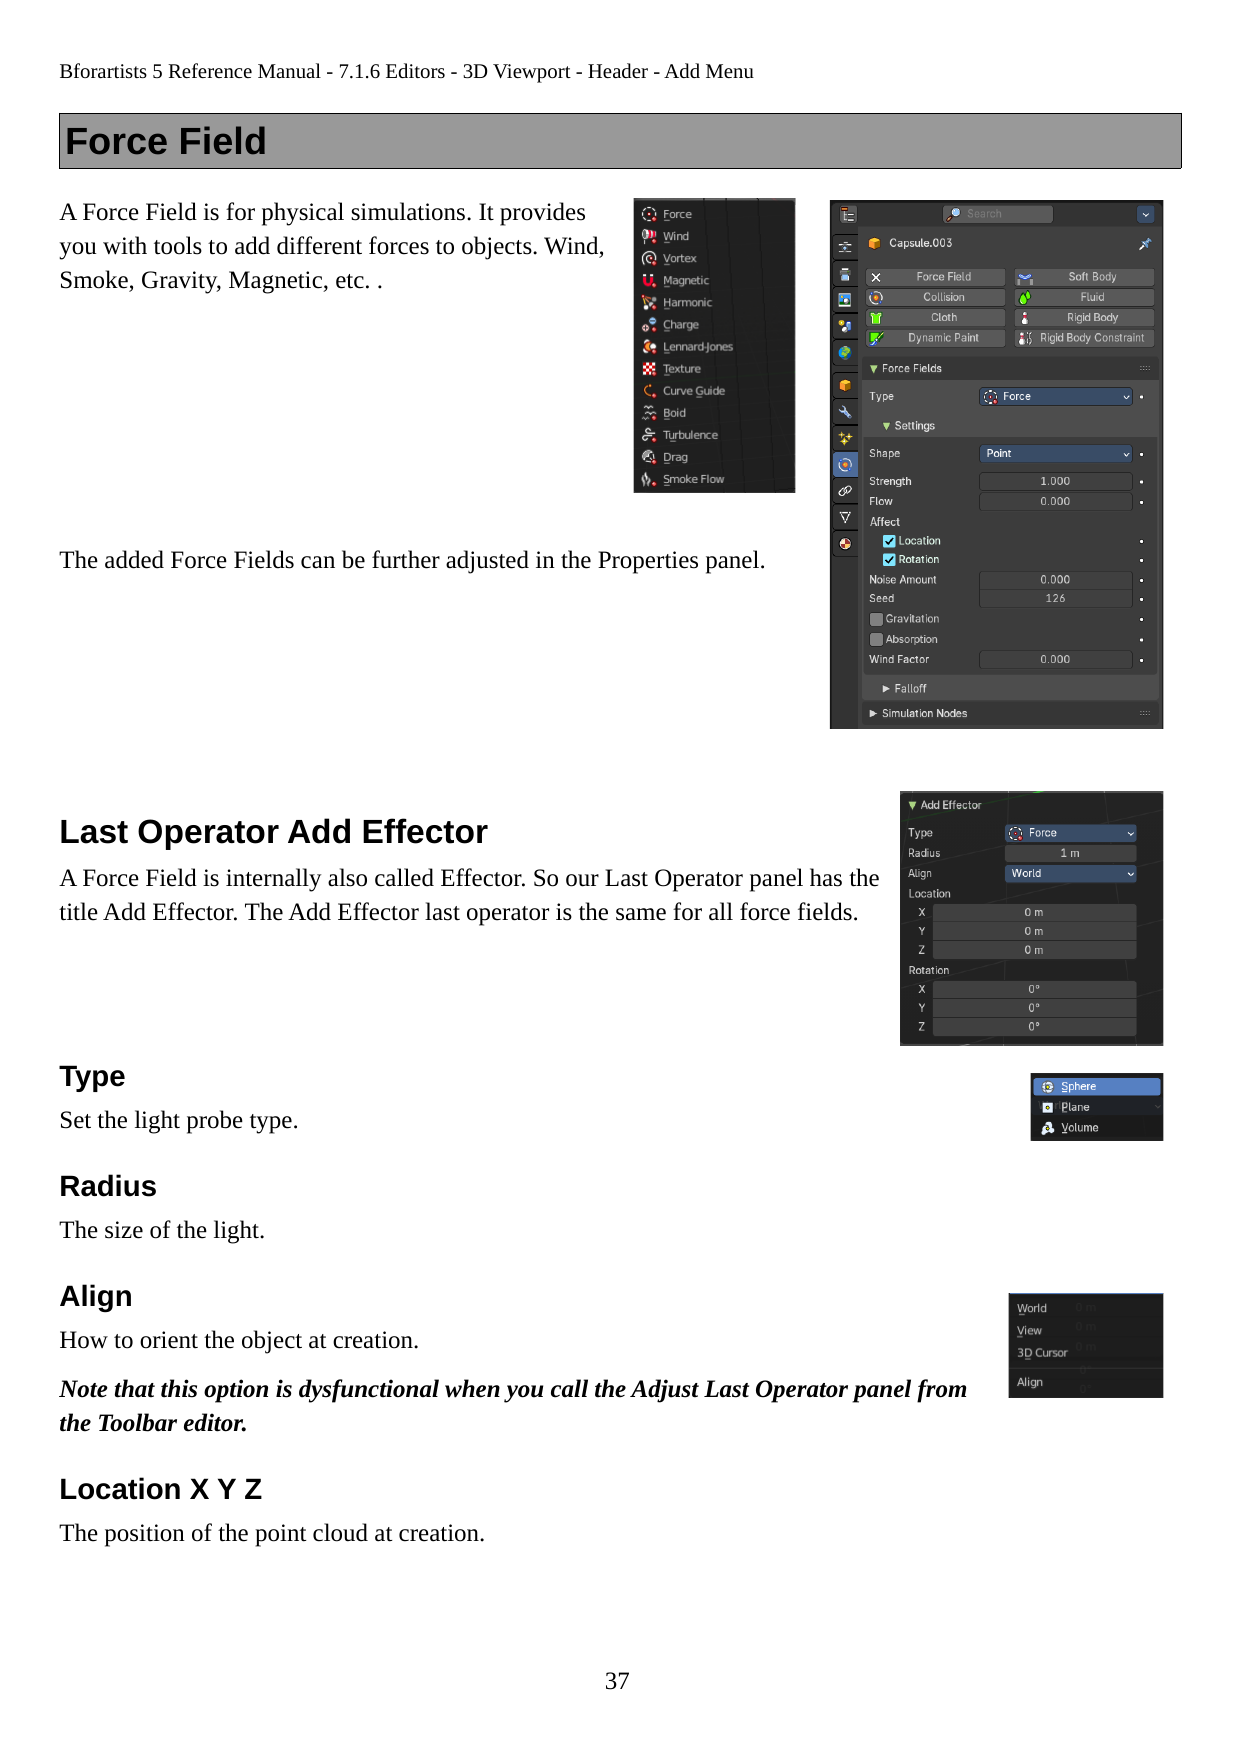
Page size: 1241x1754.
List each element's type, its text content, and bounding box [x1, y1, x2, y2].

table_header Force Field [60, 114, 1181, 168]
subtitle [1164, 812, 1181, 850]
subtitle Radius [59, 1169, 1181, 1203]
subtitle Location X Y Z [59, 1472, 1181, 1506]
text A Force Field is internally also called Effector. So our Last Operator panel has the title Add Effector. The Add Effector last operator is the same for all force fields. [59, 863, 900, 926]
subtitle Last Operator Add Effector [59, 812, 900, 850]
text A Force Field is for physical simulations. It provides you with tools to add different forces to objects. Wind, Smoke, Gravity, Magnetic, etc. . [59, 197, 1181, 294]
text Set the light probe type. [59, 1105, 1030, 1134]
picture [900, 791, 1164, 1046]
picture [633, 198, 796, 493]
picture [829, 200, 1164, 729]
text The size of the light. [59, 1215, 1181, 1244]
subtitle Type [59, 1059, 1181, 1093]
picture [1030, 1073, 1164, 1141]
text The added Force Fields can be further adjusted in the Properties panel. [59, 511, 829, 574]
picture [1008, 1293, 1164, 1398]
text Note that this option is dysfunctional when you call the Adjust Last Operator panel from the Toolbar editor. [59, 1374, 1181, 1437]
subtitle Align [59, 1279, 1181, 1312]
text The position of the point cloud at creation. [59, 1518, 1181, 1547]
text How to orient the object at creation. [59, 1325, 1008, 1354]
